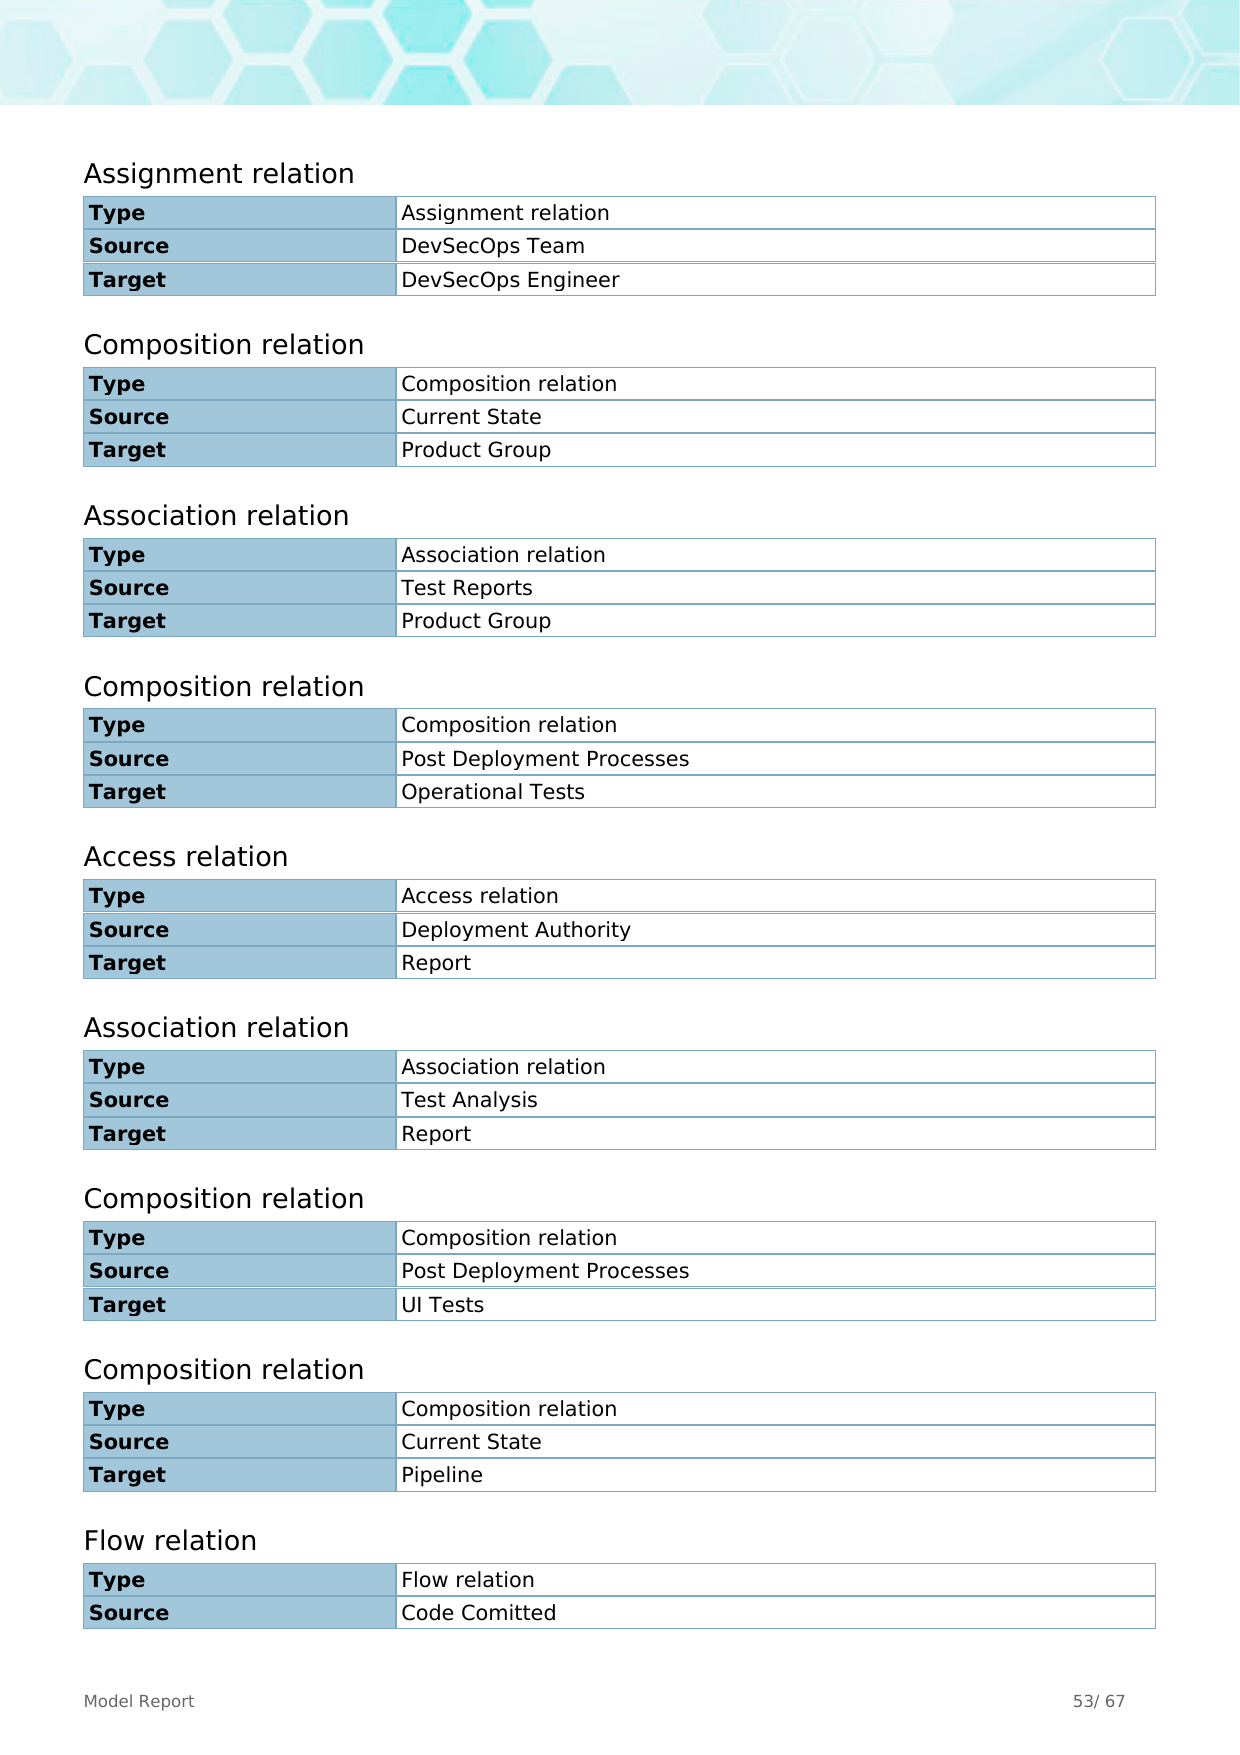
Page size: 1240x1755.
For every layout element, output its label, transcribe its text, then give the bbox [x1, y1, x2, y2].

table_cell [1156, 158, 1239, 192]
table_cell [1156, 1288, 1239, 1321]
table_cell [0, 1492, 83, 1525]
table_cell Current State [397, 1426, 1155, 1457]
table_cell [83, 467, 396, 500]
table_cell [1156, 708, 1239, 742]
table_cell Flow relation [397, 1564, 1155, 1595]
table_cell [0, 158, 83, 192]
table_cell [1156, 1013, 1239, 1046]
table_cell Source [84, 1426, 395, 1457]
table_cell [83, 1558, 396, 1562]
table_cell [0, 1425, 83, 1458]
table_cell [1094, 363, 1156, 367]
table_cell Source [84, 1597, 395, 1628]
table_cell Test Reports [397, 572, 1155, 603]
table_cell [396, 363, 925, 367]
table_cell Source [84, 1255, 395, 1286]
table_cell [1094, 1492, 1156, 1525]
table_cell [0, 192, 83, 196]
table_cell [1094, 1321, 1156, 1354]
table_cell [0, 1629, 83, 1650]
table_cell [0, 671, 83, 704]
table_cell [1094, 1629, 1156, 1650]
table_cell [1156, 1563, 1239, 1596]
table_cell [0, 879, 83, 912]
table_cell [925, 467, 1094, 500]
table_cell [0, 500, 83, 533]
table_cell [1156, 1217, 1239, 1221]
table_cell Type [84, 539, 395, 570]
table_cell [1094, 533, 1156, 537]
table_cell [1156, 879, 1239, 912]
table_cell / 67 [1094, 1650, 1156, 1754]
table_cell [1156, 1650, 1239, 1754]
table_cell Operational Tests [397, 776, 1155, 807]
table_cell [1156, 1083, 1239, 1117]
table_cell [396, 1388, 925, 1392]
table_cell [1094, 638, 1156, 671]
table_cell [0, 1083, 83, 1117]
table_cell [1094, 808, 1156, 842]
table_cell [1156, 538, 1239, 571]
table_cell [0, 704, 83, 708]
table_cell [0, 1650, 83, 1754]
table_cell [1156, 1117, 1239, 1150]
table_cell [396, 192, 925, 196]
table_cell [1094, 1046, 1156, 1050]
table_cell [0, 979, 83, 1012]
table_cell Composition relation [83, 671, 1156, 704]
table_cell Target [84, 947, 395, 978]
table_cell [1156, 946, 1239, 979]
table_cell [0, 196, 83, 229]
table_cell [1156, 1150, 1239, 1183]
table_cell [1156, 1354, 1239, 1387]
table_cell [925, 638, 1094, 671]
table_cell [925, 296, 1094, 329]
table_cell Source [84, 401, 395, 432]
table_cell Target [84, 1289, 395, 1320]
table_cell [1094, 296, 1156, 329]
table_cell Type [84, 197, 395, 228]
table_cell [1156, 913, 1239, 946]
table_cell [83, 533, 396, 537]
table_cell [0, 571, 83, 604]
table_cell [0, 875, 83, 879]
table_cell [0, 1117, 83, 1150]
table_cell [83, 808, 396, 842]
table_cell [1156, 1558, 1239, 1562]
table_cell Association relation [83, 500, 1156, 533]
table_cell [1156, 1629, 1239, 1650]
table_cell Source [84, 914, 395, 945]
table_cell [1094, 1388, 1156, 1392]
table_cell [1156, 1596, 1239, 1629]
table_cell Target [84, 1118, 395, 1149]
table_cell [1156, 1321, 1239, 1354]
table_cell Source [84, 572, 395, 603]
table_cell [396, 1150, 925, 1183]
table_cell [83, 105, 396, 158]
table_cell [925, 1388, 1094, 1392]
table_cell [1156, 875, 1239, 879]
table_cell Type [84, 1222, 395, 1253]
table_cell Current State [397, 401, 1155, 432]
table_cell [925, 105, 1094, 158]
table_cell [925, 1629, 1094, 1650]
table_cell [0, 808, 83, 842]
table_cell Type [84, 368, 395, 399]
table_cell [925, 1558, 1094, 1562]
table_cell [1094, 1558, 1156, 1562]
table_cell [1156, 1525, 1239, 1558]
table_cell Access relation [83, 842, 1156, 875]
table_cell [1156, 229, 1239, 262]
table_cell [83, 1046, 396, 1050]
table_cell [83, 1629, 396, 1650]
table_cell Source [84, 743, 395, 774]
table_cell Model Report [83, 1650, 925, 1754]
table_cell [0, 842, 83, 875]
table_cell [1094, 1217, 1156, 1221]
table_cell [0, 775, 83, 808]
table_cell [0, 433, 83, 467]
table_cell Type [84, 880, 395, 911]
table_cell [925, 875, 1094, 879]
table_cell 53 [925, 1650, 1094, 1754]
table_cell [83, 875, 396, 879]
table_cell [0, 1150, 83, 1183]
table_cell [0, 105, 83, 158]
table_cell Association relation [83, 1013, 1156, 1046]
table_cell Assignment relation [397, 197, 1155, 228]
table_cell Composition relation [397, 368, 1155, 399]
table_cell Report [397, 1118, 1155, 1149]
table_cell [396, 1558, 925, 1562]
table_cell Product Group [397, 605, 1155, 636]
table_cell [925, 979, 1094, 1012]
table_cell [1156, 571, 1239, 604]
table_cell [0, 1217, 83, 1221]
table_cell [83, 1388, 396, 1392]
table_cell [1156, 263, 1239, 296]
table_cell [1094, 467, 1156, 500]
table_cell Composition relation [397, 709, 1155, 741]
table_cell [83, 296, 396, 329]
table_cell Test Analysis [397, 1084, 1155, 1116]
table_cell [1156, 979, 1239, 1012]
table_cell Target [84, 1459, 395, 1491]
table_cell [0, 229, 83, 262]
table_cell Assignment relation [83, 158, 1156, 192]
table_cell [1156, 1046, 1239, 1050]
table_cell [0, 1221, 83, 1254]
table_cell [1156, 105, 1239, 158]
table_cell [0, 363, 83, 367]
table_cell [0, 1050, 83, 1083]
table_cell [925, 1046, 1094, 1050]
table_cell [0, 400, 83, 433]
table_cell Composition relation [397, 1393, 1155, 1424]
table_cell [0, 1458, 83, 1492]
table_cell [0, 1183, 83, 1217]
table_cell [83, 638, 396, 671]
table_cell [0, 1558, 83, 1562]
table_cell DevSecOps Team [397, 230, 1155, 261]
table_cell [1156, 1388, 1239, 1392]
table_cell [1094, 1150, 1156, 1183]
table_cell [0, 296, 83, 329]
table_cell [925, 533, 1094, 537]
table_cell [0, 538, 83, 571]
table_cell [0, 946, 83, 979]
table_cell Composition relation [83, 1354, 1156, 1387]
table_cell [396, 1217, 925, 1221]
table_cell [0, 1354, 83, 1387]
table_cell [83, 192, 396, 196]
table_cell [1094, 875, 1156, 879]
table_cell Deployment Authority [397, 914, 1155, 945]
table_cell [1094, 979, 1156, 1012]
table_cell [1094, 105, 1156, 158]
table_cell [1156, 433, 1239, 467]
table_cell [1156, 604, 1239, 637]
table_cell [396, 808, 925, 842]
table_cell [1156, 671, 1239, 704]
table_cell [0, 1046, 83, 1050]
table_cell [0, 467, 83, 500]
table_cell Composition relation [397, 1222, 1155, 1253]
table_cell [0, 1596, 83, 1629]
table_cell [925, 1150, 1094, 1183]
table_cell [1156, 842, 1239, 875]
table_cell Type [84, 1393, 395, 1424]
table_cell [0, 263, 83, 296]
table_cell Access relation [397, 880, 1155, 911]
table_cell Association relation [397, 539, 1155, 570]
table_cell [0, 1321, 83, 1354]
table_cell [396, 467, 925, 500]
table_cell [1156, 704, 1239, 708]
table_cell [396, 105, 925, 158]
table_cell [83, 1492, 396, 1525]
table_cell [1156, 638, 1239, 671]
table_cell [1156, 1254, 1239, 1287]
table_cell Target [84, 264, 395, 295]
table_cell [1156, 1458, 1239, 1492]
table_cell [1156, 533, 1239, 537]
table_cell Type [84, 709, 395, 741]
table_cell [1156, 775, 1239, 808]
table_cell [0, 1288, 83, 1321]
table_cell [0, 1013, 83, 1046]
table_cell Target [84, 605, 395, 636]
table_cell [925, 1492, 1094, 1525]
table_cell [396, 1046, 925, 1050]
table_cell [83, 1217, 396, 1221]
table_cell [83, 1150, 396, 1183]
table_cell [1156, 1492, 1239, 1525]
table_cell [1156, 467, 1239, 500]
table_cell [1156, 1392, 1239, 1425]
table_cell [0, 1254, 83, 1287]
table_cell [83, 704, 396, 708]
table_cell [0, 367, 83, 400]
table_cell [1156, 363, 1239, 367]
table_cell Pipeline [397, 1459, 1155, 1491]
table_cell [396, 979, 925, 1012]
table_cell [925, 1217, 1094, 1221]
table_cell Target [84, 434, 395, 466]
table_cell Type [84, 1564, 395, 1595]
table_cell Target [84, 776, 395, 807]
table_cell [1156, 367, 1239, 400]
table_cell [83, 1321, 396, 1354]
table_cell [1156, 1050, 1239, 1083]
table_cell [396, 875, 925, 879]
table_cell [925, 192, 1094, 196]
table_cell [83, 363, 396, 367]
table_cell [1156, 742, 1239, 775]
table_cell Code Comitted [397, 1597, 1155, 1628]
table_cell [396, 1629, 925, 1650]
table_cell [1156, 1425, 1239, 1458]
table_cell [0, 533, 83, 537]
table_cell [396, 1321, 925, 1354]
table_cell Report [397, 947, 1155, 978]
table_cell [396, 704, 925, 708]
table_cell Composition relation [83, 329, 1156, 362]
table_cell [1156, 500, 1239, 533]
table_cell [0, 1388, 83, 1392]
table_cell [396, 638, 925, 671]
table_cell Flow relation [83, 1525, 1156, 1558]
table_cell [396, 533, 925, 537]
table_cell UI Tests [397, 1289, 1155, 1320]
table_cell Post Deployment Processes [397, 1255, 1155, 1286]
table_cell [0, 329, 83, 362]
table_cell [925, 363, 1094, 367]
table_cell Association relation [397, 1051, 1155, 1082]
table_cell [0, 604, 83, 637]
table_cell [0, 638, 83, 671]
table_cell Source [84, 230, 395, 261]
table_cell [925, 1321, 1094, 1354]
table_cell [1094, 704, 1156, 708]
table_cell [1094, 192, 1156, 196]
table_cell [925, 704, 1094, 708]
table_cell Product Group [397, 434, 1155, 466]
table_cell Post Deployment Processes [397, 743, 1155, 774]
table_cell Composition relation [83, 1183, 1156, 1217]
table_cell [1156, 296, 1239, 329]
table_cell [0, 913, 83, 946]
table_cell [1156, 329, 1239, 362]
table_cell [0, 708, 83, 742]
table_cell [925, 808, 1094, 842]
table_cell [396, 1492, 925, 1525]
table_cell [1156, 1183, 1239, 1217]
table_cell [0, 1563, 83, 1596]
table_cell Source [84, 1084, 395, 1116]
table_cell [1156, 808, 1239, 842]
table_cell [83, 979, 396, 1012]
table_cell [1156, 196, 1239, 229]
table_cell Type [84, 1051, 395, 1082]
table_cell [0, 742, 83, 775]
table_cell [0, 1525, 83, 1558]
table_cell [1156, 1221, 1239, 1254]
table_cell [1156, 400, 1239, 433]
table_cell [1156, 192, 1239, 196]
table_cell DevSecOps Engineer [397, 264, 1155, 295]
table_cell [0, 1392, 83, 1425]
table_cell [396, 296, 925, 329]
